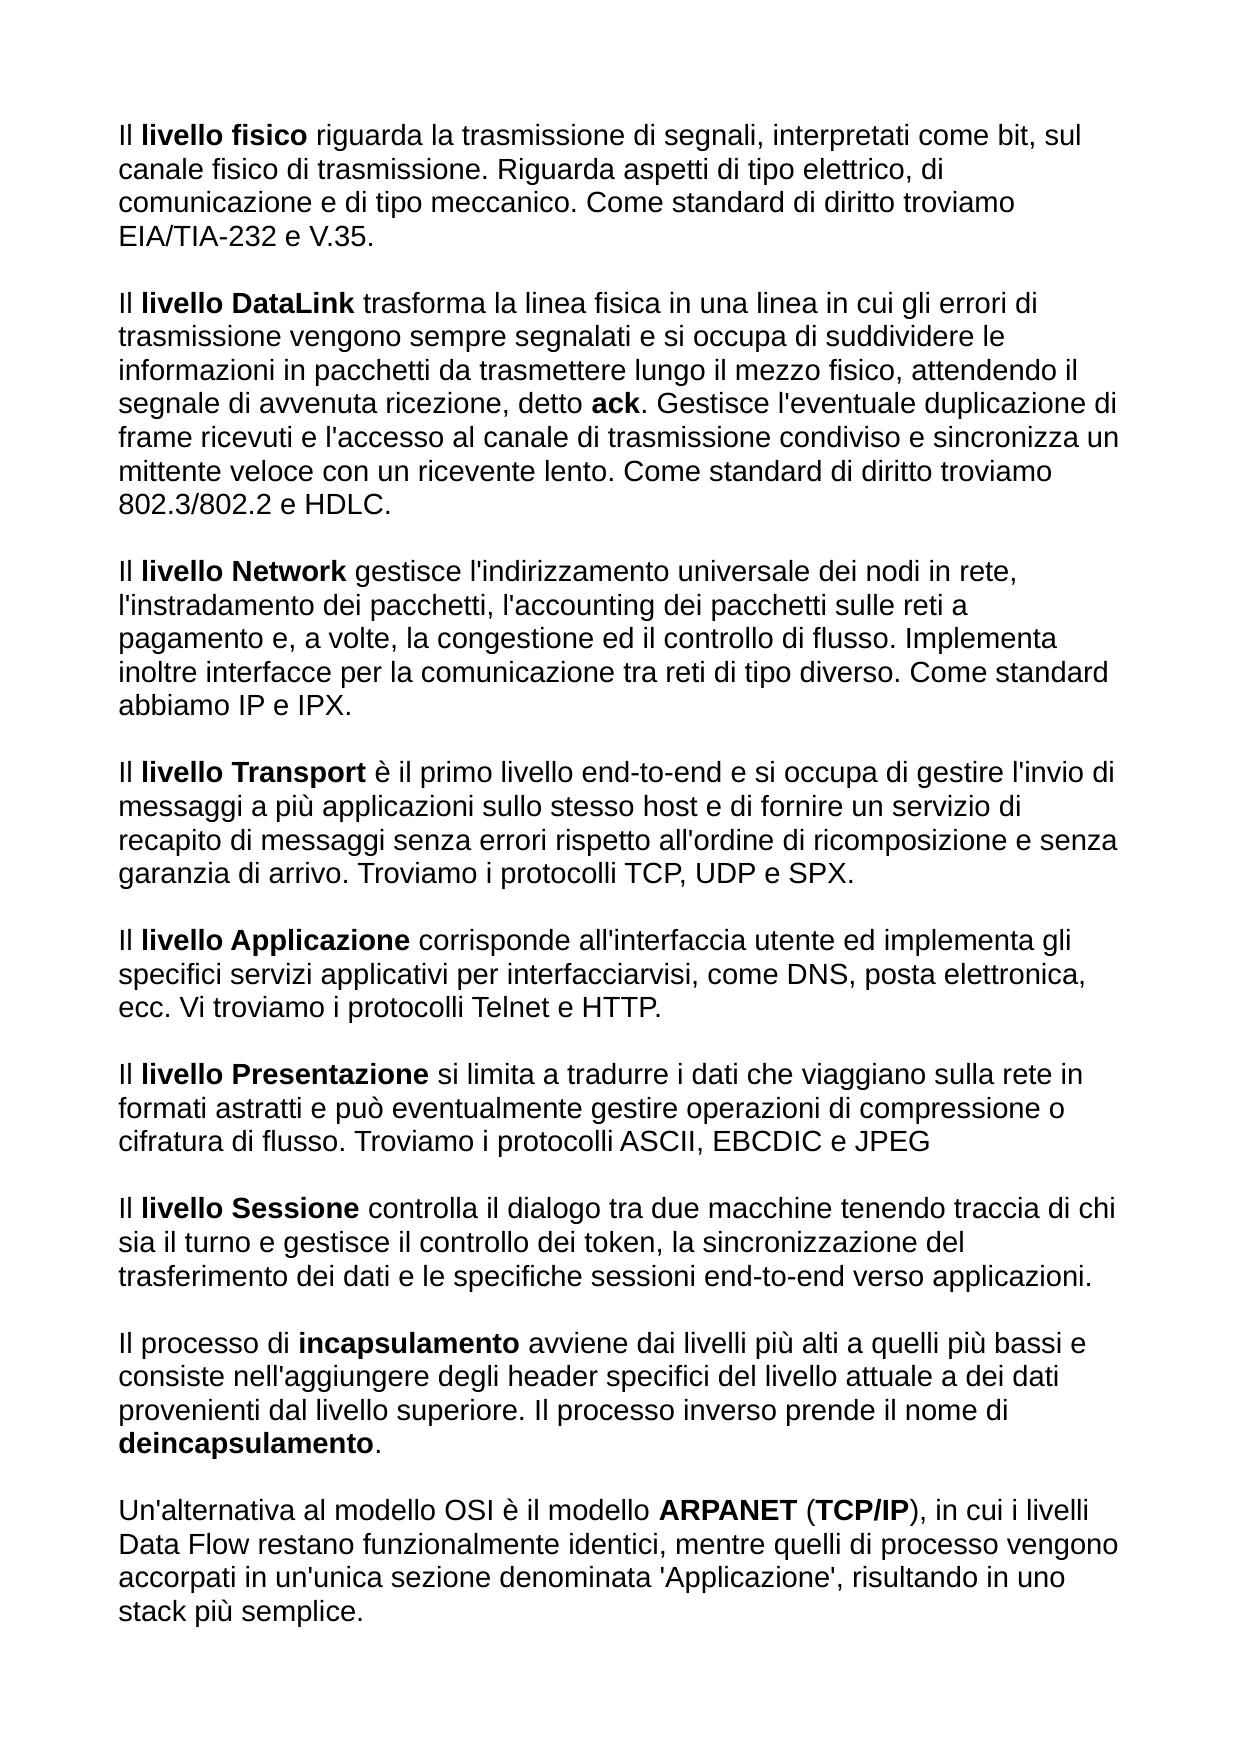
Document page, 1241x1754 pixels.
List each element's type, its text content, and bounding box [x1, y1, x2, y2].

text Un'alternativa al modello OSI è il modello ARPANET (TCP/IP), in cui i livelli Data Flow restano funzionalmente identici, mentre quelli di processo vengono accorpati in un'unica sezione denominata 'Applicazione', risultando in uno stack più semplice. [118, 1493, 1122, 1627]
text Il livello Sessione controlla il dialogo tra due macchine tenendo traccia di chi sia il turno e gestisce il controllo dei token, la sincronizzazione del trasferimento dei dati e le specifiche sessioni end-to-end verso applicazioni. [118, 1191, 1122, 1292]
text Il livello DataLink trasforma la linea fisica in una linea in cui gli errori di trasmissione vengono sempre segnalati e si occupa di suddividere le informazioni in pacchetti da trasmettere lungo il mezzo fisico, attendendo il segnale di avvenuta ricezione, detto ack. Gestisce l'eventuale duplicazione di frame ricevuti e l'accesso al canale di trasmissione condiviso e sincronizza un mittente veloce con un ricevente lento. Come standard di diritto troviamo 802.3/802.2 e HDLC. [118, 286, 1122, 521]
text Il livello Applicazione corrisponde all'interfaccia utente ed implementa gli specifici servizi applicativi per interfacciarvisi, come DNS, posta elettronica, ecc. Vi troviamo i protocolli Telnet e HTTP. [118, 923, 1122, 1024]
text Il livello Transport è il primo livello end-to-end e si occupa di gestire l'invio di messaggi a più applicazioni sullo stesso host e di fornire un servizio di recapito di messaggi senza errori rispetto all'ordine di ricomposizione e senza garanzia di arrivo. Troviamo i protocolli TCP, UDP e SPX. [118, 755, 1122, 889]
text Il processo di incapsulamento avviene dai livelli più alti a quelli più bassi e consiste nell'aggiungere degli header specifici del livello attuale a dei dati provenienti dal livello superiore. Il processo inverso prende il nome di deincapsulamento. [118, 1326, 1122, 1460]
text Il livello fisico riguarda la trasmissione di segnali, interpretati come bit, sul canale fisico di trasmissione. Riguarda aspetti di tipo elettrico, di comunicazione e di tipo meccanico. Come standard di diritto troviamo EIA/TIA-232 e V.35. [118, 118, 1122, 252]
text Il livello Presentazione si limita a tradurre i dati che viaggiano sulla rete in formati astratti e può eventualmente gestire operazioni di compressione o cifratura di flusso. Troviamo i protocolli ASCII, EBCDIC e JPEG [118, 1057, 1122, 1158]
text Il livello Network gestisce l'indirizzamento universale dei nodi in rete, l'instradamento dei pacchetti, l'accounting dei pacchetti sulle reti a pagamento e, a volte, la congestione ed il controllo di flusso. Implementa inoltre interfacce per la comunicazione tra reti di tipo diverso. Come standard abbiamo IP e IPX. [118, 554, 1122, 722]
